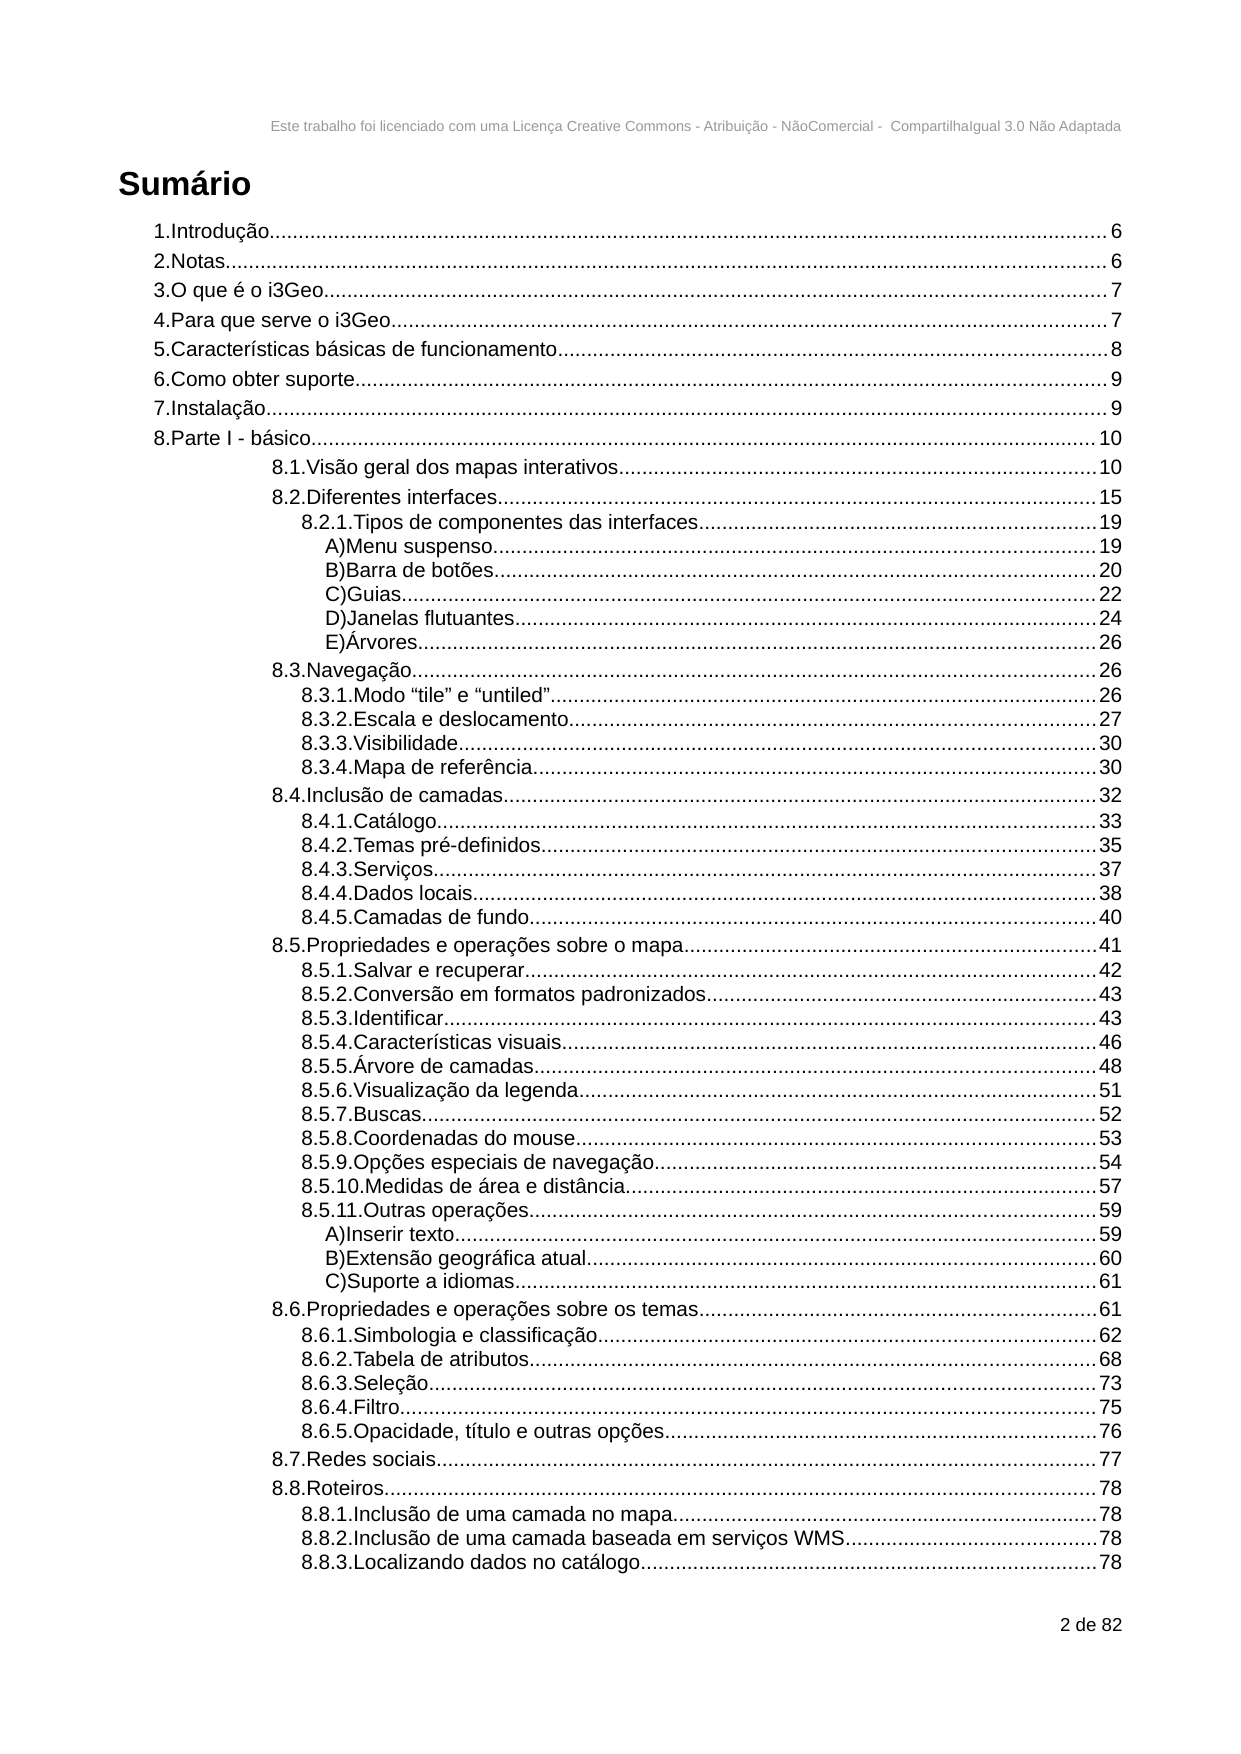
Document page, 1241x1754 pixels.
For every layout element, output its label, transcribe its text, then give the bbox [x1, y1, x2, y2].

text 8.5.3.Identificar 43 [295, 1006, 1122, 1030]
text 8.4.Inclusão de camadas 32 [266, 779, 1122, 809]
text B)Barra de botões 20 [325, 558, 1122, 582]
text 8.2.Diferentes interfaces 15 [266, 481, 1122, 510]
text C)Guias 22 [325, 582, 1122, 606]
text 3.O que é o i3Geo 7 [118, 274, 1122, 304]
text 8.5.7.Buscas 52 [295, 1102, 1122, 1126]
text 8.3.Navegação 26 [266, 654, 1122, 683]
text 8.5.9.Opções especiais de navegação 54 [295, 1149, 1122, 1173]
text 8.2.1.Tipos de componentes das interfaces 19 [295, 510, 1122, 534]
text 8.6.1.Simbologia e classificação 62 [295, 1323, 1122, 1347]
text 8.5.5.Árvore de camadas 48 [295, 1054, 1122, 1078]
text 8.7.Redes sociais 77 [266, 1443, 1122, 1472]
text 8.6.3.Seleção 73 [295, 1371, 1122, 1395]
text 8.5.2.Conversão em formatos padronizados 43 [295, 982, 1122, 1006]
text 8.4.1.Catálogo 33 [295, 809, 1122, 833]
text 8.4.2.Temas pré-definidos 35 [295, 833, 1122, 857]
text 8.3.3.Visibilidade 30 [295, 731, 1122, 755]
text 6.Como obter suporte 9 [118, 363, 1122, 392]
text B)Extensão geográfica atual 60 [325, 1245, 1122, 1269]
text 8.5.6.Visualização da legenda 51 [295, 1078, 1122, 1102]
text C)Suporte a idiomas 61 [325, 1269, 1122, 1293]
text 8.8.Roteiros 78 [266, 1472, 1122, 1502]
text 8.4.4.Dados locais 38 [295, 881, 1122, 904]
text 8.3.2.Escala e deslocamento 27 [295, 707, 1122, 731]
text D)Janelas flutuantes 24 [325, 606, 1122, 630]
text 8.8.1.Inclusão de uma camada no mapa 78 [295, 1502, 1122, 1526]
text 7.Instalação 9 [118, 392, 1122, 422]
text 2.Notas 6 [118, 245, 1122, 274]
text 8.5.1.Salvar e recuperar 42 [295, 958, 1122, 982]
text 4.Para que serve o i3Geo 7 [118, 304, 1122, 333]
text 8.4.5.Camadas de fundo 40 [295, 904, 1122, 928]
text 8.6.5.Opacidade, título e outras opções 76 [295, 1419, 1122, 1443]
text 1.Introdução 6 [118, 215, 1122, 245]
text 8.5.4.Características visuais 46 [295, 1030, 1122, 1054]
text 8.4.3.Serviços 37 [295, 857, 1122, 881]
text 8.3.4.Mapa de referência 30 [295, 755, 1122, 779]
text 8.8.3.Localizando dados no catálogo 78 [295, 1549, 1122, 1573]
text 8.5.Propriedades e operações sobre o mapa 41 [266, 928, 1122, 958]
text 5.Características básicas de funcionamento 8 [118, 333, 1122, 363]
text 8.6.Propriedades e operações sobre os temas 61 [266, 1293, 1122, 1323]
text 8.5.10.Medidas de área e distância 57 [295, 1173, 1122, 1197]
subtitle Sumário [118, 164, 1122, 203]
text 8.Parte I - básico 10 [118, 422, 1122, 451]
text E)Árvores 26 [325, 630, 1122, 654]
text 8.6.4.Filtro 75 [295, 1395, 1122, 1419]
text 8.5.8.Coordenadas do mouse 53 [295, 1126, 1122, 1149]
text 8.1.Visão geral dos mapas interativos 10 [266, 451, 1122, 481]
text 8.8.2.Inclusão de uma camada baseada em serviços WMS 78 [295, 1526, 1122, 1549]
text 8.3.1.Modo “tile” e “untiled” 26 [295, 683, 1122, 707]
text 8.6.2.Tabela de atributos 68 [295, 1347, 1122, 1371]
text A)Menu suspenso 19 [325, 534, 1122, 558]
text A)Inserir texto 59 [325, 1221, 1122, 1245]
text 8.5.11.Outras operações 59 [295, 1197, 1122, 1221]
